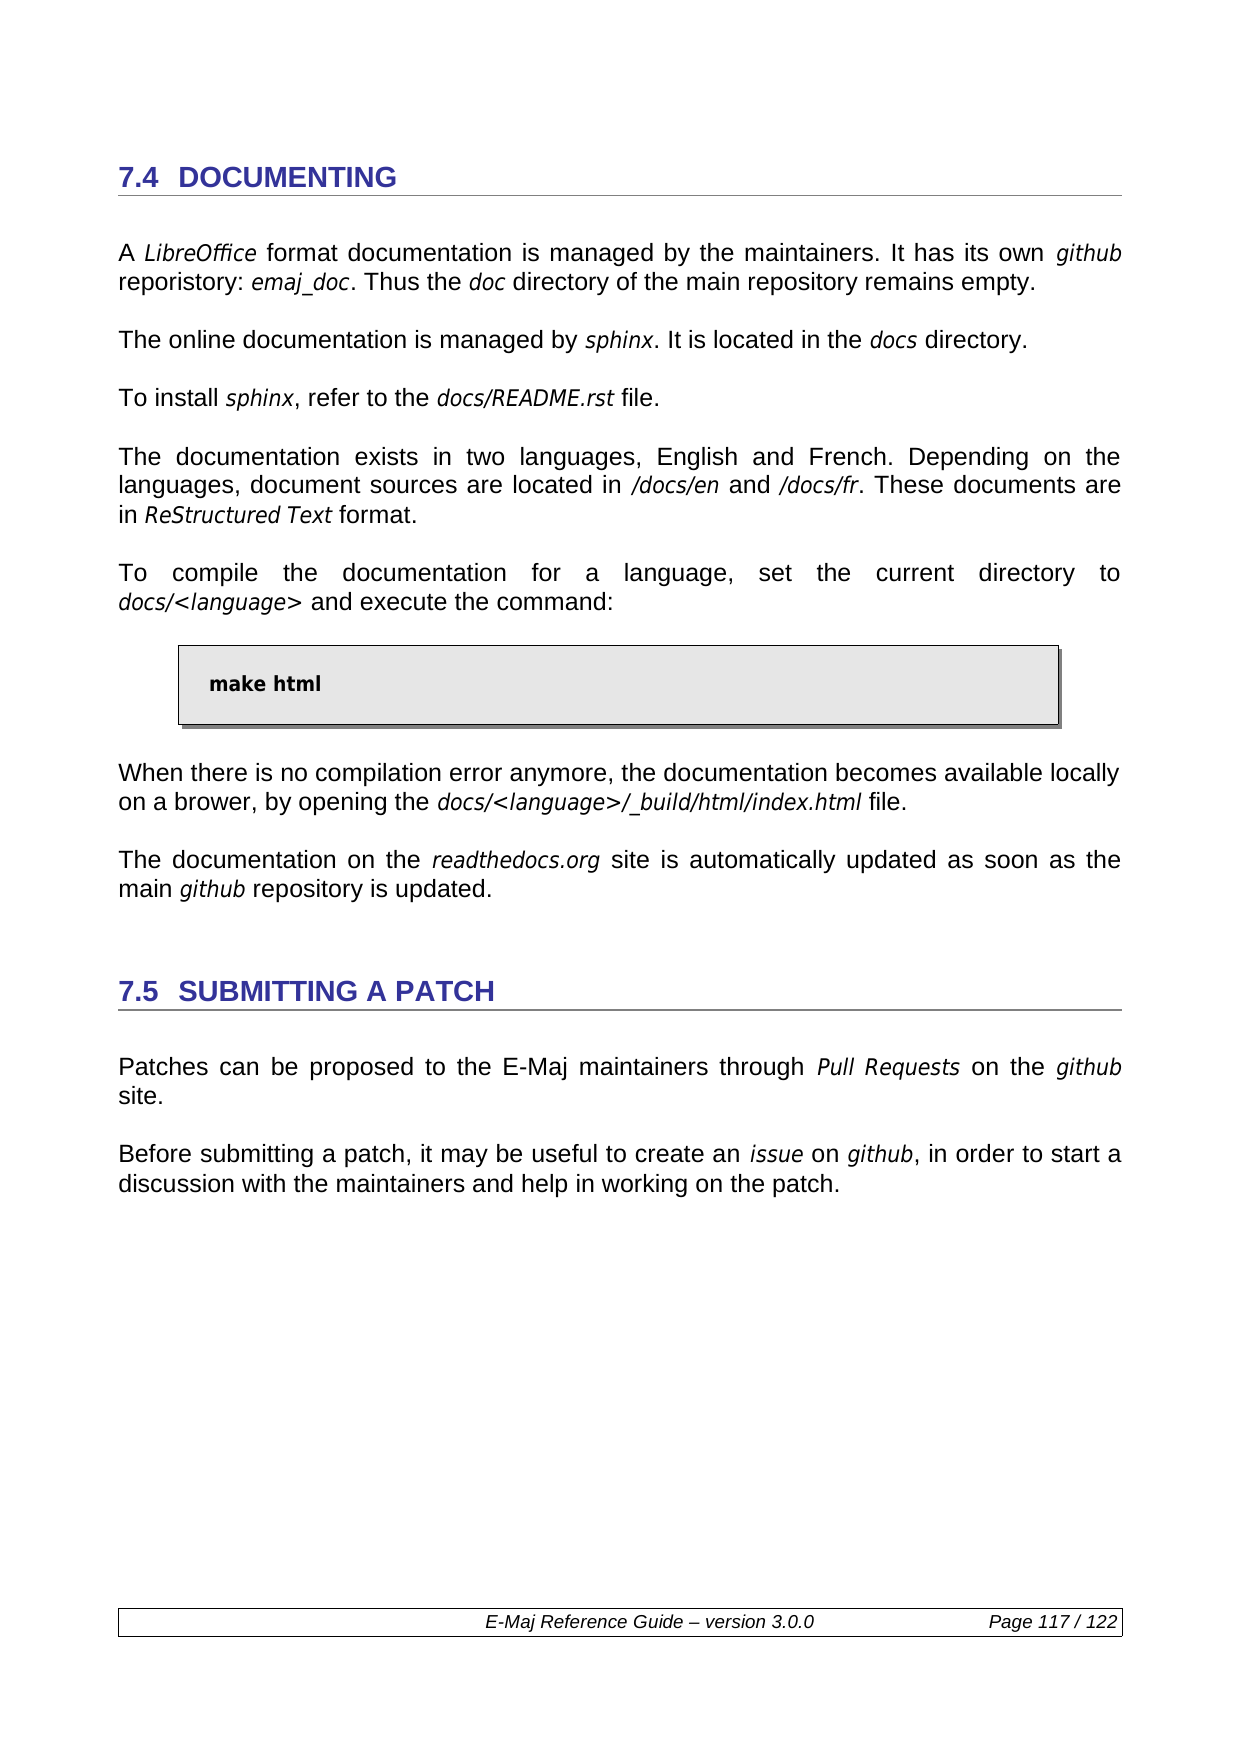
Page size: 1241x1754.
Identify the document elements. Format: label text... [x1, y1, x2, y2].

text Patches can be proposed to the E-Maj maintainers through Pull Requests on the github site. [118, 1052, 1122, 1110]
text Before submitting a patch, it may be useful to create an issue on github, in order to start a discussion with the maintainers and help in working on the patch. [118, 1139, 1122, 1197]
text To compile the documentation for a language, set the current directory to docs/<language> and execute the command: [118, 558, 1122, 616]
text A LibreOffice format documentation is managed by the maintainers. It has its own github reporistory: emaj_doc. Thus the doc directory of the main repository remains empty. [118, 238, 1122, 296]
text To install sphinx, refer to the docs/README.rst file. [118, 383, 1122, 412]
text make html [179, 669, 1058, 694]
text The online documentation is managed by sphinx. It is located in the docs directory. [118, 325, 1122, 354]
text When there is no compilation error anymore, the documentation becomes available locally on a brower, by opening the docs/<language>/_build/html/index.html file. [118, 758, 1122, 816]
text The documentation on the readthedocs.org site is automatically updated as soon as the main github repository is updated. [118, 845, 1122, 903]
subtitle Submitting a patch [118, 974, 1122, 1009]
text The documentation exists in two languages, English and French. Depending on the languages, document sources are located in /docs/en and /docs/fr. These documents are in ReStructured Text format. [118, 441, 1122, 528]
subtitle Documenting [118, 160, 1122, 195]
